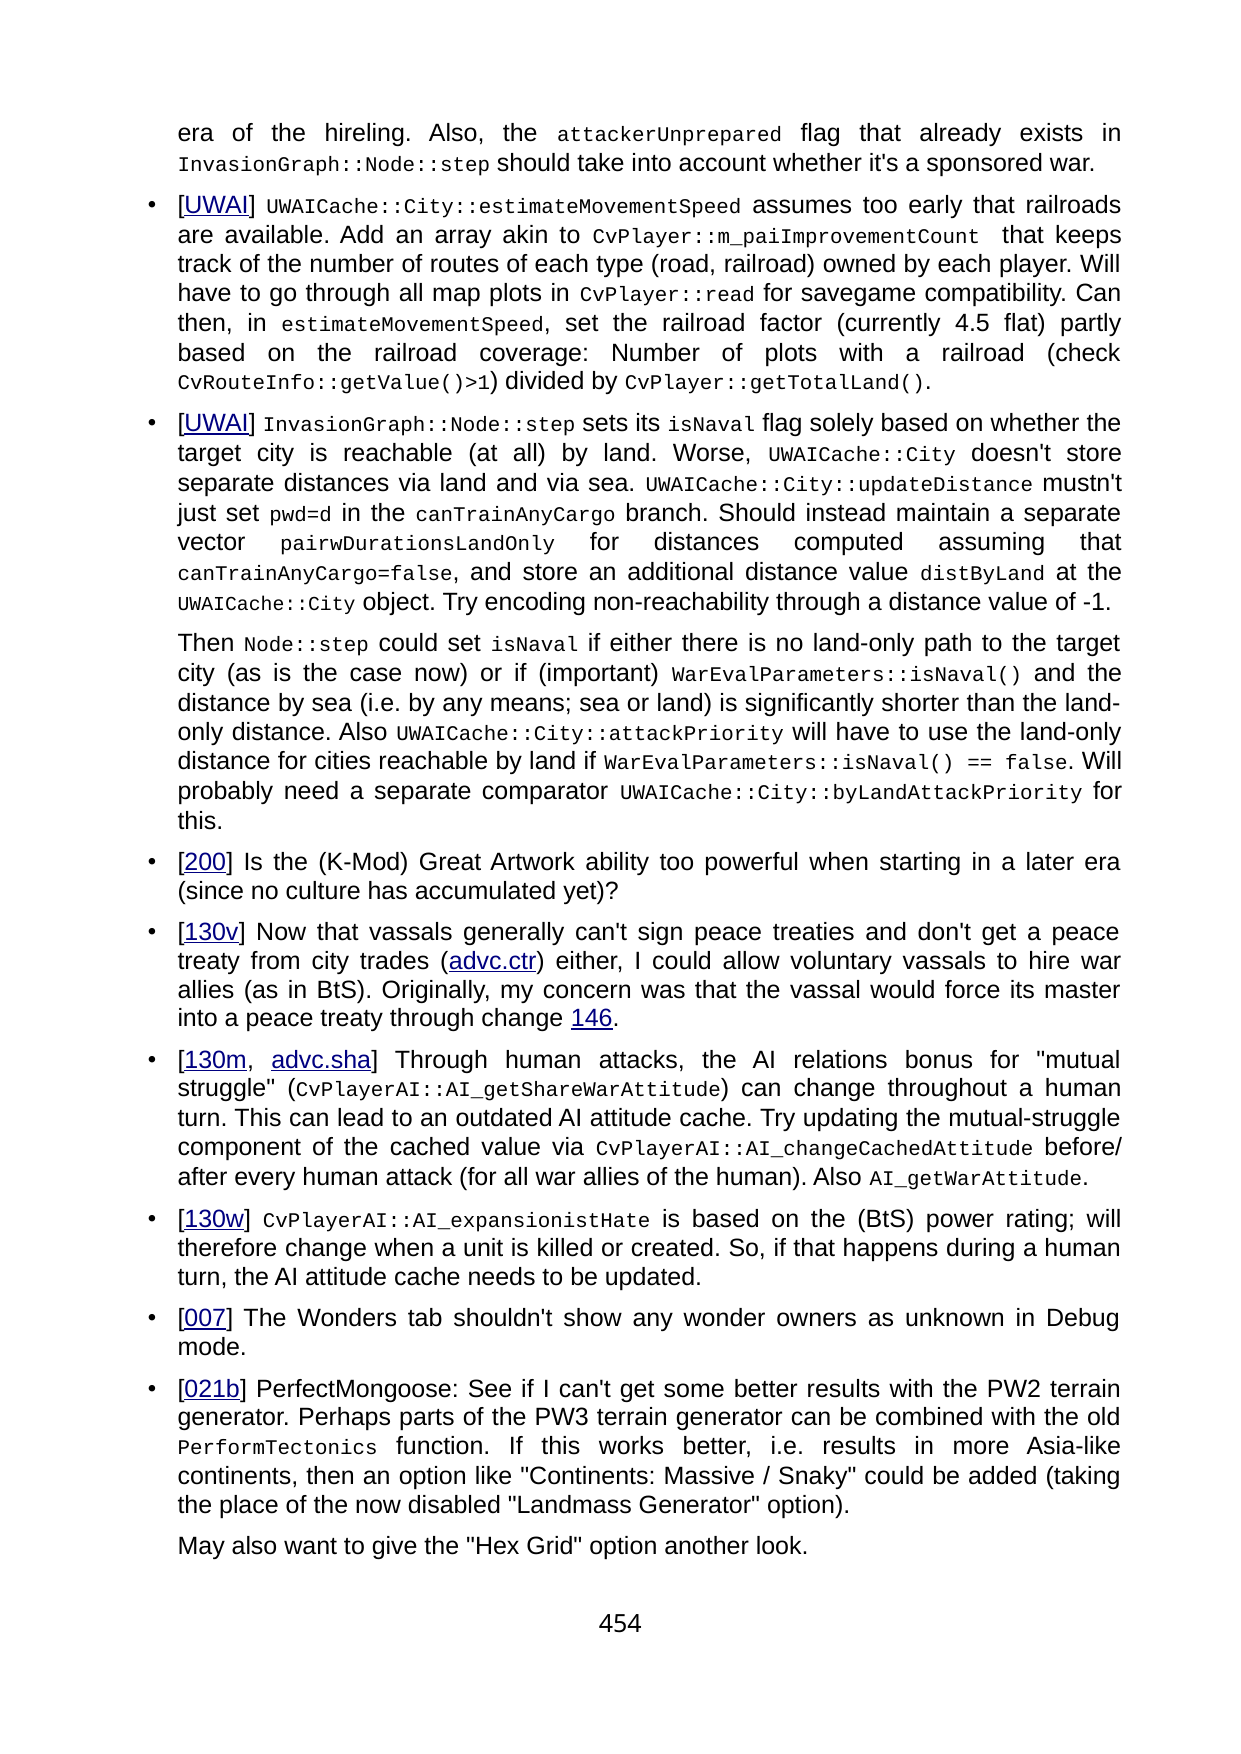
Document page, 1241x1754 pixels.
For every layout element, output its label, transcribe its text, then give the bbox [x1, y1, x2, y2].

list [UWAI] InvasionGraph::Node::step sets its isNaval flag solely based on whether the target city is reachable (at all) by land. Worse, UWAICache::City doesn't store separate distances via land and via sea. UWAICache::City::updateDistance mustn't just set pwd=d in the canTrainAnyCargo branch. Should instead maintain a separate vector pairwDurationsLandOnly for distances computed assuming that canTrainAnyCargo=false, and store an additional distance value distByLand at the UWAICache::City object. Try encoding non-reachability through a distance value of -1. [148, 408, 1122, 616]
list [130w] CvPlayerAI::AI_expansionistHate is based on the (BtS) power rating; will therefore change when a unit is killed or created. So, if that happens during a human turn, the AI attitude cache needs to be updated. [148, 1204, 1122, 1291]
list [007] The Wonders tab shouldn't show any wonder owners as unknown in Debug mode. [148, 1303, 1122, 1361]
list [130m, advc.sha] Through human attacks, the AI relations bonus for "mutual struggle" (CvPlayerAI::AI_getShareWarAttitude) can change throughout a human turn. This can lead to an outdated AI attitude cache. Try updating the mutual-struggle component of the cached value via CvPlayerAI::AI_changeCachedAttitude before/ after every human attack (for all war allies of the human). Also AI_getWarAttitude. [148, 1044, 1122, 1191]
list [UWAI] UWAICache::City::estimateMovementSpeed assumes too early that railroads are available. Add an array akin to CvPlayer::m_paiImprovementCount that keeps track of the number of routes of each type (road, railroad) owned by each player. Will have to go through all map plots in CvPlayer::read for savegame compatibility. Can then, in estimateMovementSpeed, set the railroad factor (currently 4.5 flat) partly based on the railroad coverage: Number of plots with a railroad (check CvRouteInfo::getValue()>1) divided by CvPlayer::getTotalLand(). [148, 190, 1122, 396]
list [130v] Now that vassals generally can't sign peace treaties and don't get a peace treaty from city trades (advc.ctr) either, I could allow voluntary vassals to hire war allies (as in BtS). Originally, my concern was that the vassal would force its master into a peace treaty through change 146. [148, 917, 1122, 1032]
list [200] Is the (K-Mod) Great Artwork ability too powerful when starting in a later era (since no culture has accumulated yet)? [148, 847, 1122, 904]
list May also want to give the "Hex Grid" option another look. [148, 1531, 1122, 1559]
list Then Node::step could set isNaval if either there is no land-only path to the target city (as is the case now) or if (important) WarEvalParameters::isNaval() and the distance by sea (i.e. by any means; sea or land) is significantly shorter than the land-only distance. Also UWAICache::City::attackPriority will have to use the land-only distance for cities reachable by land if WarEvalParameters::isNaval() == false. Will probably need a separate comparator UWAICache::City::byLandAttackPriority for this. [148, 628, 1122, 834]
list era of the hireling. Also, the attackerUnprepared flag that already exists in InvasionGraph::Node::step should take into account whether it's a sponsored war. [148, 118, 1122, 177]
list [021b] PerfectMongoose: See if I can't get some better results with the PW2 terrain generator. Perhaps parts of the PW3 terrain generator can be combined with the old PerformTectonics function. If this works better, i.e. results in more Asia-like continents, then an option like "Continents: Massive / Snaky" could be added (taking the place of the now disabled "Landmass Generator" option). [148, 1373, 1122, 1518]
